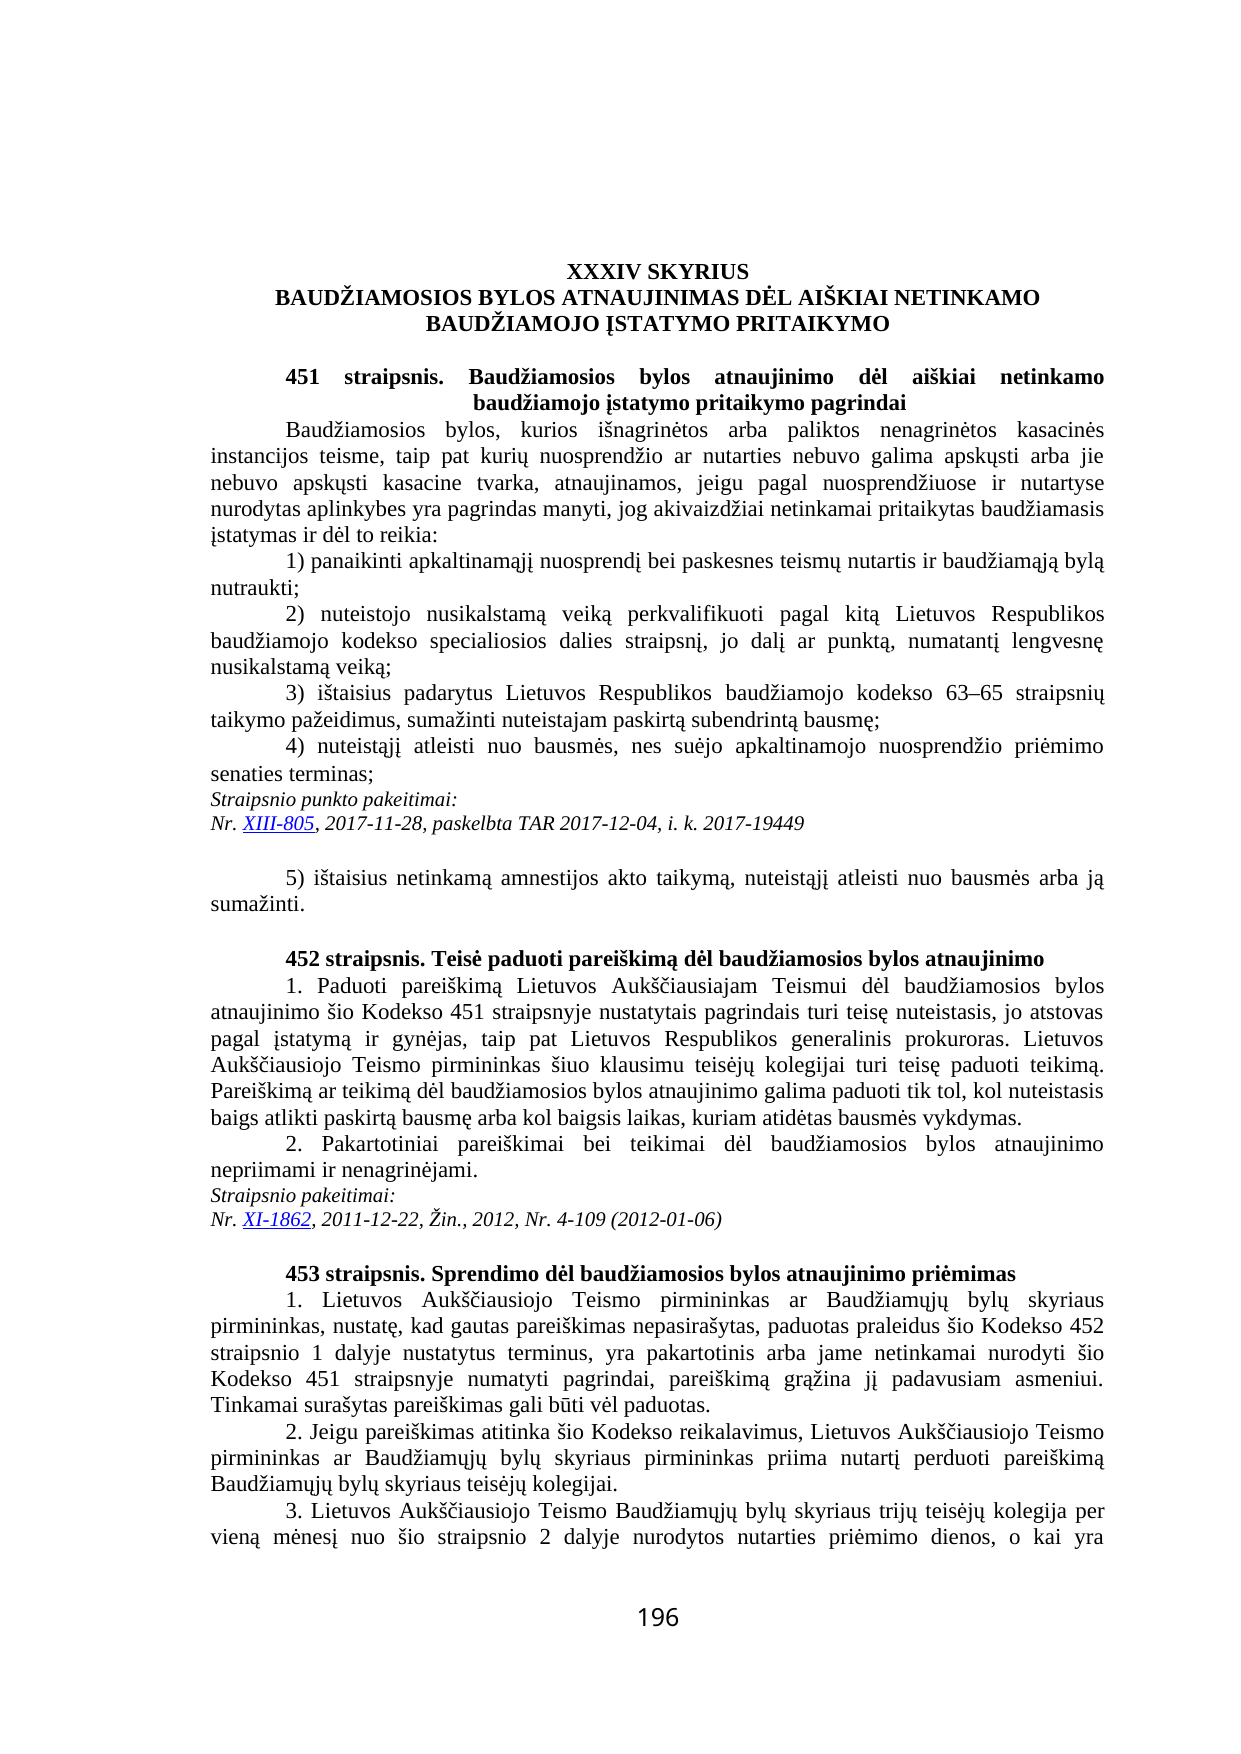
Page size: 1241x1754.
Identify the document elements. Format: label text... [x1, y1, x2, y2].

text 1. Lietuvos Aukščiausiojo Teismo pirmininkas ar Baudžiamųjų bylų skyriaus pirmininkas, nustatę, kad gautas pareiškimas nepasirašytas, paduotas praleidus šio Kodekso 452 straipsnio 1 dalyje nustatytus terminus, yra pakartotinis arba jame netinkamai nurodyti šio Kodekso 451 straipsnyje numatyti pagrindai, pareiškimą grąžina jį padavusiam asmeniui. Tinkamai surašytas pareiškimas gali būti vėl paduotas. [210, 1286, 1105, 1418]
text 1) panaikinti apkaltinamąjį nuosprendį bei paskesnes teismų nutartis ir baudžiamąją bylą nutraukti; [210, 548, 1105, 600]
text 3. Lietuvos Aukščiausiojo Teismo Baudžiamųjų bylų skyriaus trijų teisėjų kolegija per vieną mėnesį nuo šio straipsnio 2 dalyje nurodytos nutarties priėmimo dienos, o kai yra [210, 1497, 1105, 1549]
text Baudžiamosios bylos, kurios išnagrinėtos arba paliktos nenagrinėtos kasacinės instancijos teisme, taip pat kurių nuosprendžio ar nutarties nebuvo galima apskųsti arba jie nebuvo apskųsti kasacine tvarka, atnaujinamos, jeigu pagal nuosprendžiuose ir nutartyse nurodytas aplinkybes yra pagrindas manyti, jog akivaizdžiai netinkamai pritaikytas baudžiamasis įstatymas ir dėl to reikia: [210, 416, 1105, 548]
text 1. Paduoti pareiškimą Lietuvos Aukščiausiajam Teismui dėl baudžiamosios bylos atnaujinimo šio Kodekso 451 straipsnyje nustatytais pagrindais turi teisę nuteistasis, jo atstovas pagal įstatymą ir gynėjas, taip pat Lietuvos Respublikos generalinis prokuroras. Lietuvos Aukščiausiojo Teismo pirmininkas šiuo klausimu teisėjų kolegijai turi teisę paduoti teikimą. Pareiškimą ar teikimą dėl baudžiamosios bylos atnaujinimo galima paduoti tik tol, kol nuteistasis baigs atlikti paskirtą bausmę arba kol baigsis laikas, kuriam atidėtas bausmės vykdymas. [210, 972, 1105, 1130]
text 3) ištaisius padarytus Lietuvos Respublikos baudžiamojo kodekso 63–65 straipsnių taikymo pažeidimus, sumažinti nuteistajam paskirtą subendrintą bausmę; [210, 679, 1105, 732]
text Straipsnio pakeitimai: [210, 1183, 1105, 1207]
text Nr. XIII-805, 2017-11-28, paskelbta TAR 2017-12-04, i. k. 2017-19449 [210, 811, 1105, 835]
text 4) nuteistąjį atleisti nuo bausmės, nes suėjo apkaltinamojo nuosprendžio priėmimo senaties terminas; [210, 732, 1105, 787]
text BAUDŽIAMOSIOS BYLOS ATNAUJINIMAS DĖL AIŠKIAI NETINKAMO BAUDŽIAMOJO ĮSTATYMO PRITAIKYMO [210, 284, 1105, 337]
text 452 straipsnis. Teisė paduoti pareiškimą dėl baudžiamosios bylos atnaujinimo [285, 946, 1105, 972]
text 2. Jeigu pareiškimas atitinka šio Kodekso reikalavimus, Lietuvos Aukščiausiojo Teismo pirmininkas ar Baudžiamųjų bylų skyriaus pirmininkas priima nutartį perduoti pareiškimą Baudžiamųjų bylų skyriaus teisėjų kolegijai. [210, 1418, 1105, 1497]
text 5) ištaisius netinkamą amnestijos akto taikymą, nuteistąjį atleisti nuo bausmės arba ją sumažinti. [210, 864, 1105, 917]
text Nr. XI-1862, 2011-12-22, Žin., 2012, Nr. 4-109 (2012-01-06) [210, 1207, 1105, 1231]
text 453 straipsnis. Sprendimo dėl baudžiamosios bylos atnaujinimo priėmimas [285, 1259, 1105, 1286]
text 2. Pakartotiniai pareiškimai bei teikimai dėl baudžiamosios bylos atnaujinimo nepriimami ir nenagrinėjami. [210, 1130, 1105, 1183]
text 451 straipsnis. Baudžiamosios bylos atnaujinimo dėl aiškiai netinkamo baudžiamojo įstatymo pritaikymo pagrindai [285, 363, 1105, 416]
subtitle XXXIV SKYRIUS [210, 258, 1105, 284]
text 2) nuteistojo nusikalstamą veiką perkvalifikuoti pagal kitą Lietuvos Respublikos baudžiamojo kodekso specialiosios dalies straipsnį, jo dalį ar punktą, numatantį lengvesnę nusikalstamą veiką; [210, 600, 1105, 679]
text Straipsnio punkto pakeitimai: [210, 787, 1105, 811]
